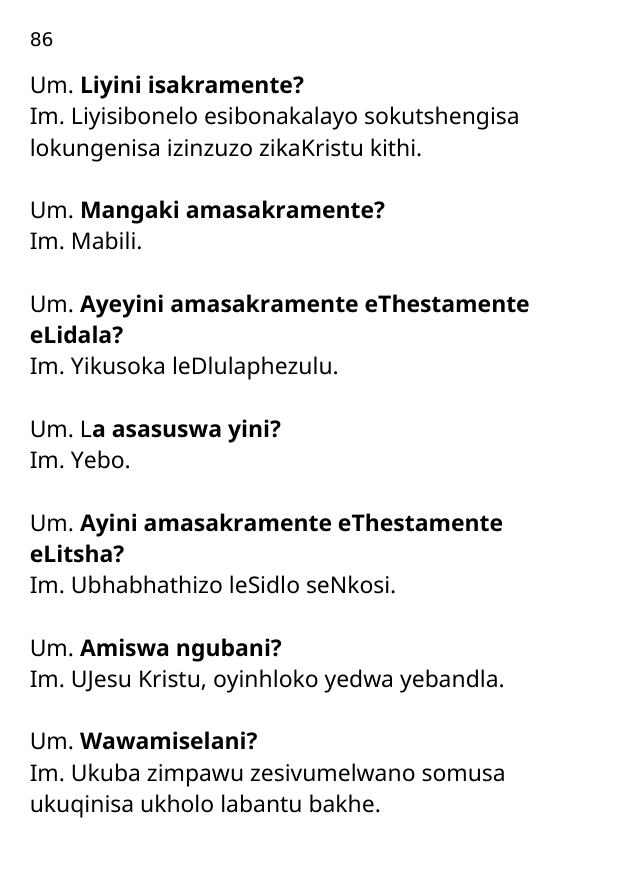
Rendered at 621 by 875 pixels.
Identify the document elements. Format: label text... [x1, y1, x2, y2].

text Um. Ayini amasakramente eThestamente eLitsha? [29, 507, 576, 569]
text Im. Liyisibonelo esibonakalayo sokutshengisa lokungenisa izinzuzo zikaKristu kithi. [29, 100, 576, 163]
text Im. Yikusoka leDlulaphezulu. [29, 350, 576, 382]
text Um. La asasuswa yini? [29, 413, 576, 444]
text Im. Ukuba zimpawu zesivumelwano somusa ukuqinisa ukholo labantu bakhe. [29, 757, 576, 819]
text Um. Wawamiselani? [29, 725, 576, 757]
text Um. Ayeyini amasakramente eThestamente eLidala? [29, 288, 576, 350]
text Im. Yebo. [29, 444, 576, 475]
text Um. Amiswa ngubani? [29, 632, 576, 663]
text Im. UJesu Kristu, oyinhloko yedwa yebandla. [29, 663, 576, 694]
text Im. Mabili. [29, 225, 576, 257]
text Um. Liyini isakramente? [29, 69, 576, 100]
text Um. Mangaki amasakramente? [29, 194, 576, 225]
text Im. Ubhabhathizo leSidlo seNkosi. [29, 569, 576, 600]
